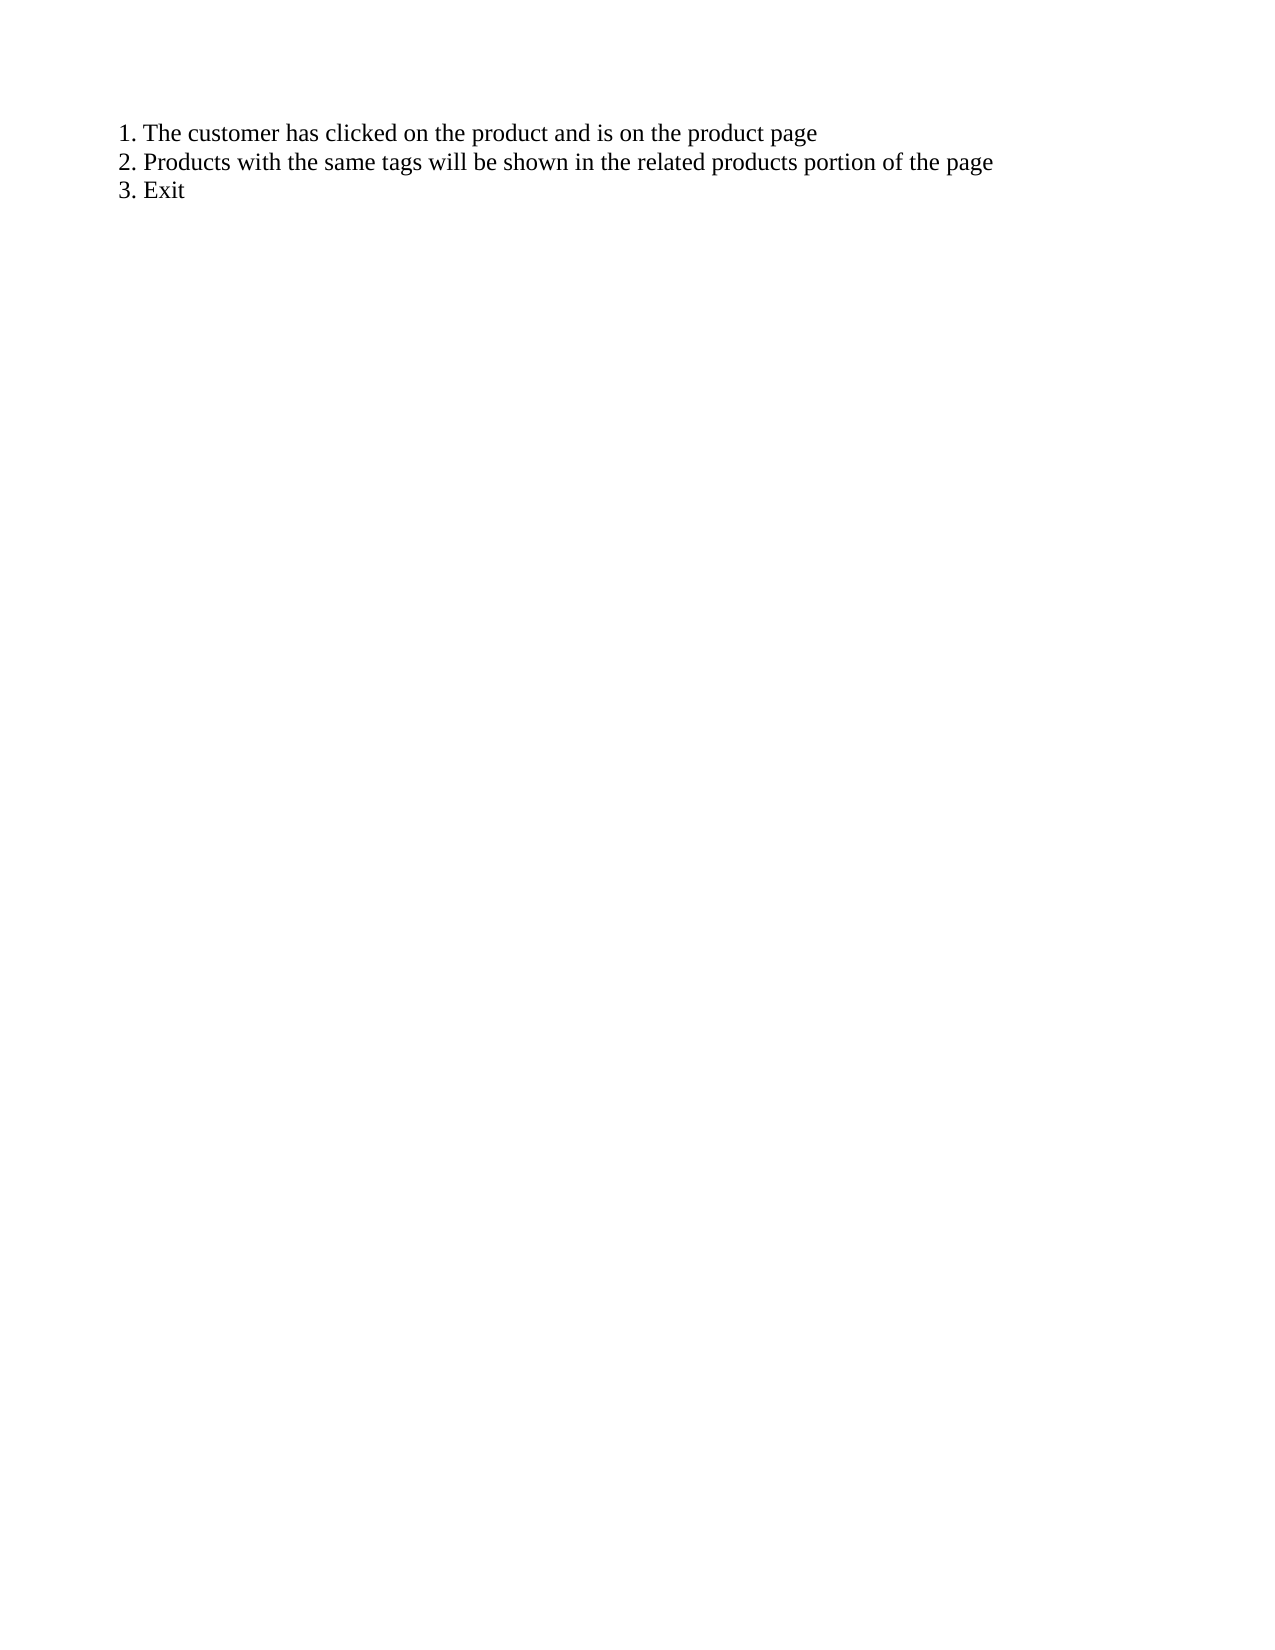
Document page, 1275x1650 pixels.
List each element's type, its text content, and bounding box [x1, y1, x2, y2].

text 2. Products with the same tags will be shown in the related products portion of the page [118, 147, 1157, 176]
text 1. The customer has clicked on the product and is on the product page [118, 118, 1157, 147]
text 3. Exit [118, 176, 1157, 204]
